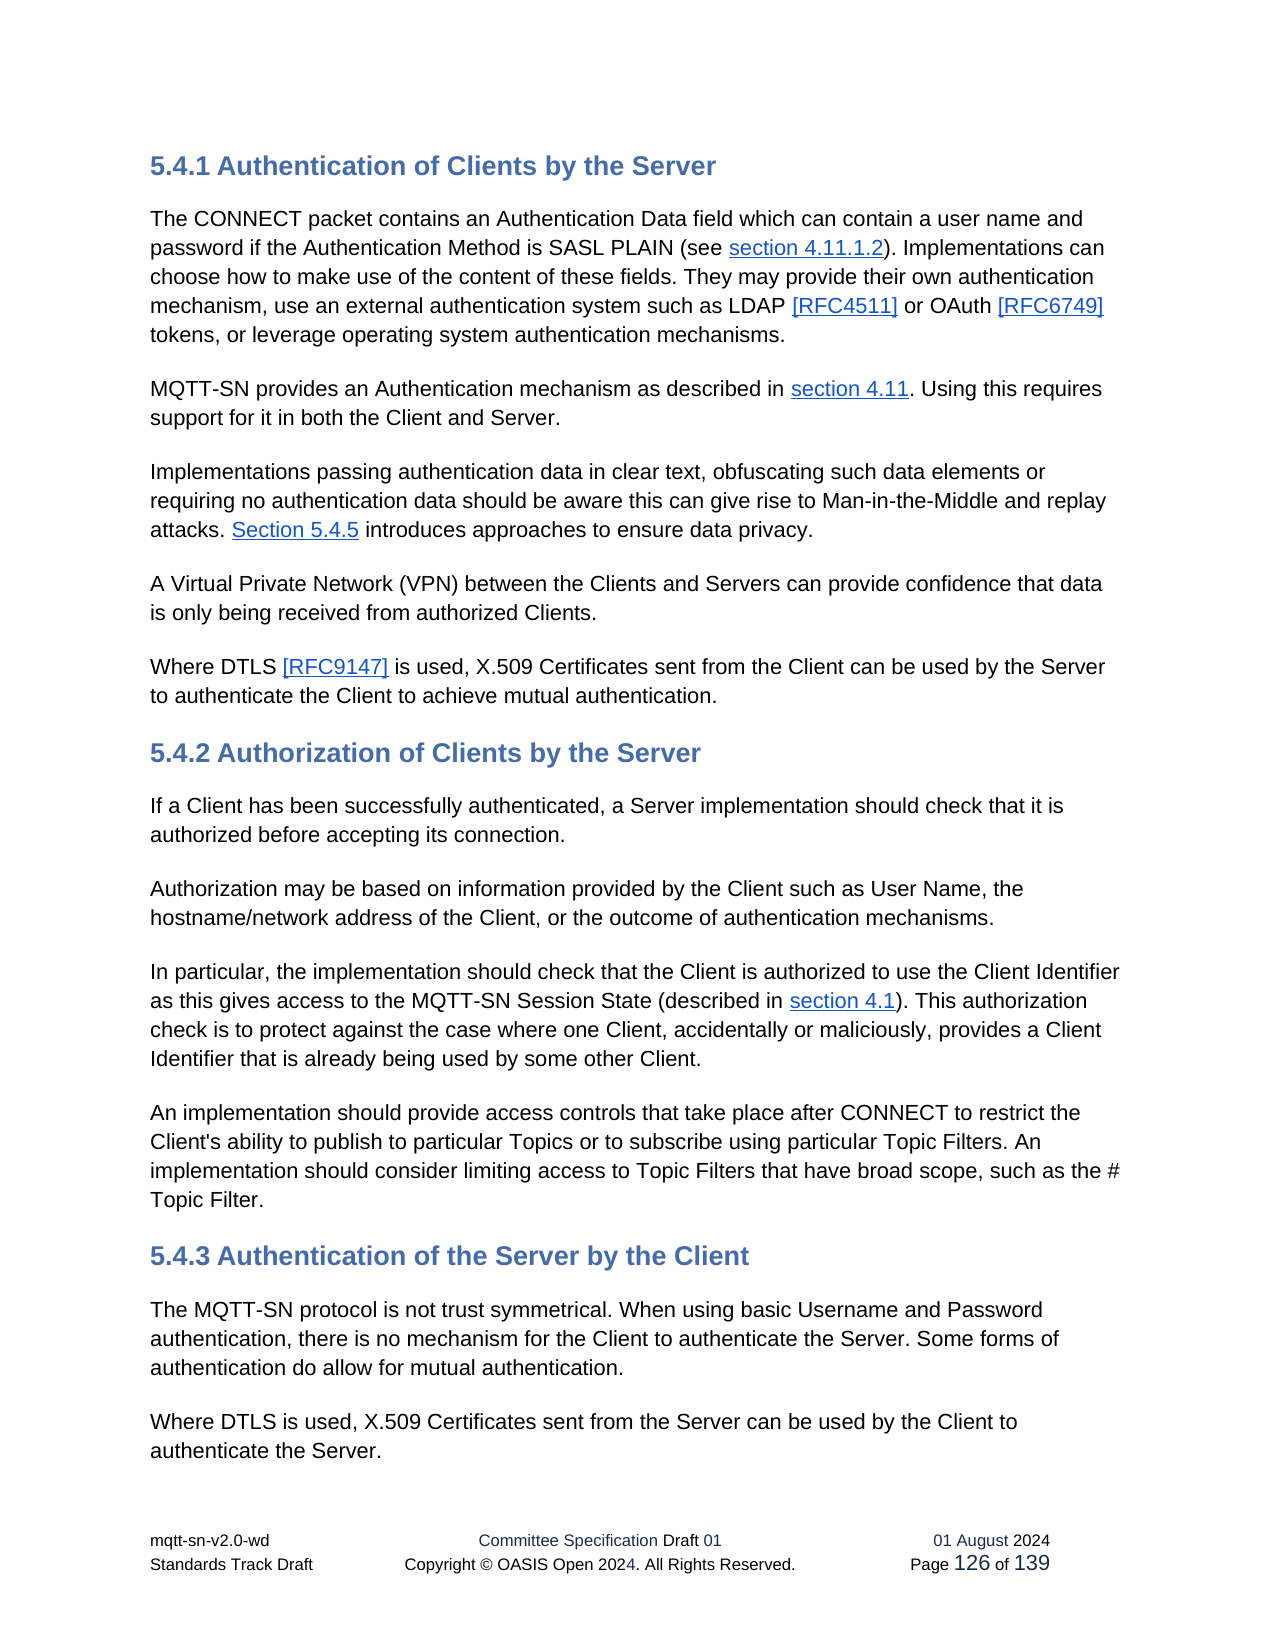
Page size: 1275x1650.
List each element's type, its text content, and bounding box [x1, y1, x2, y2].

subtitle 5.4.3 Authentication of the Server by the Client [150, 1240, 1124, 1272]
subtitle 5.4.1 Authentication of Clients by the Server [150, 150, 1124, 181]
text The MQTT-SN protocol is not trust symmetrical. When using basic Username and Password authentication, there is no mechanism for the Client to authenticate the Server. Some forms of authentication do allow for mutual authentication. [150, 1297, 1125, 1380]
text If a Client has been successfully authenticated, a Server implementation should check that it is authorized before accepting its connection. [150, 793, 1125, 847]
text Where DTLS is used, X.509 Certificates sent from the Server can be used by the Client to authenticate the Server. [150, 1408, 1125, 1463]
text In particular, the implementation should check that the Client is authorized to use the Client Identifier as this gives access to the MQTT-SN Session State (described in section 4.1). This authorization check is to protect against the case where one Client, accidentally or maliciously, provides a Client Identifier that is already being used by some other Client. [150, 959, 1125, 1071]
text An implementation should provide access controls that take place after CONNECT to restrict the Client's ability to publish to particular Topics or to subscribe using particular Topic Filters. An implementation should consider limiting access to Topic Filters that have broad scope, such as the # Topic Filter. [150, 1099, 1125, 1212]
text Where DTLS [RFC9147] is used, X.509 Certificates sent from the Client can be used by the Server to authenticate the Client to achieve mutual authentication. [150, 654, 1125, 708]
text A Virtual Private Network (VPN) between the Clients and Servers can provide confidence that data is only being received from authorized Clients. [150, 571, 1125, 625]
text The CONNECT packet contains an Authentication Data field which can contain a user name and password if the Authentication Method is SASL PLAIN (see section 4.11.1.2). Implementations can choose how to make use of the content of these fields. They may provide their own authentication mechanism, use an external authentication system such as LDAP [RFC4511] or OAuth [RFC6749] tokens, or leverage operating system authentication mechanisms. [150, 206, 1125, 347]
subtitle 5.4.2 Authorization of Clients by the Server [150, 737, 1124, 768]
text Implementations passing authentication data in clear text, obfuscating such data elements or requiring no authentication data should be aware this can give rise to Man-in-the-Middle and replay attacks. Section 5.4.5 introduces approaches to ensure data privacy. [150, 459, 1125, 542]
text Authorization may be based on information provided by the Client such as User Name, the hostname/network address of the Client, or the outcome of authentication mechanisms. [150, 876, 1125, 930]
text MQTT-SN provides an Authentication mechanism as described in section 4.11. Using this requires support for it in both the Client and Server. [150, 376, 1125, 430]
